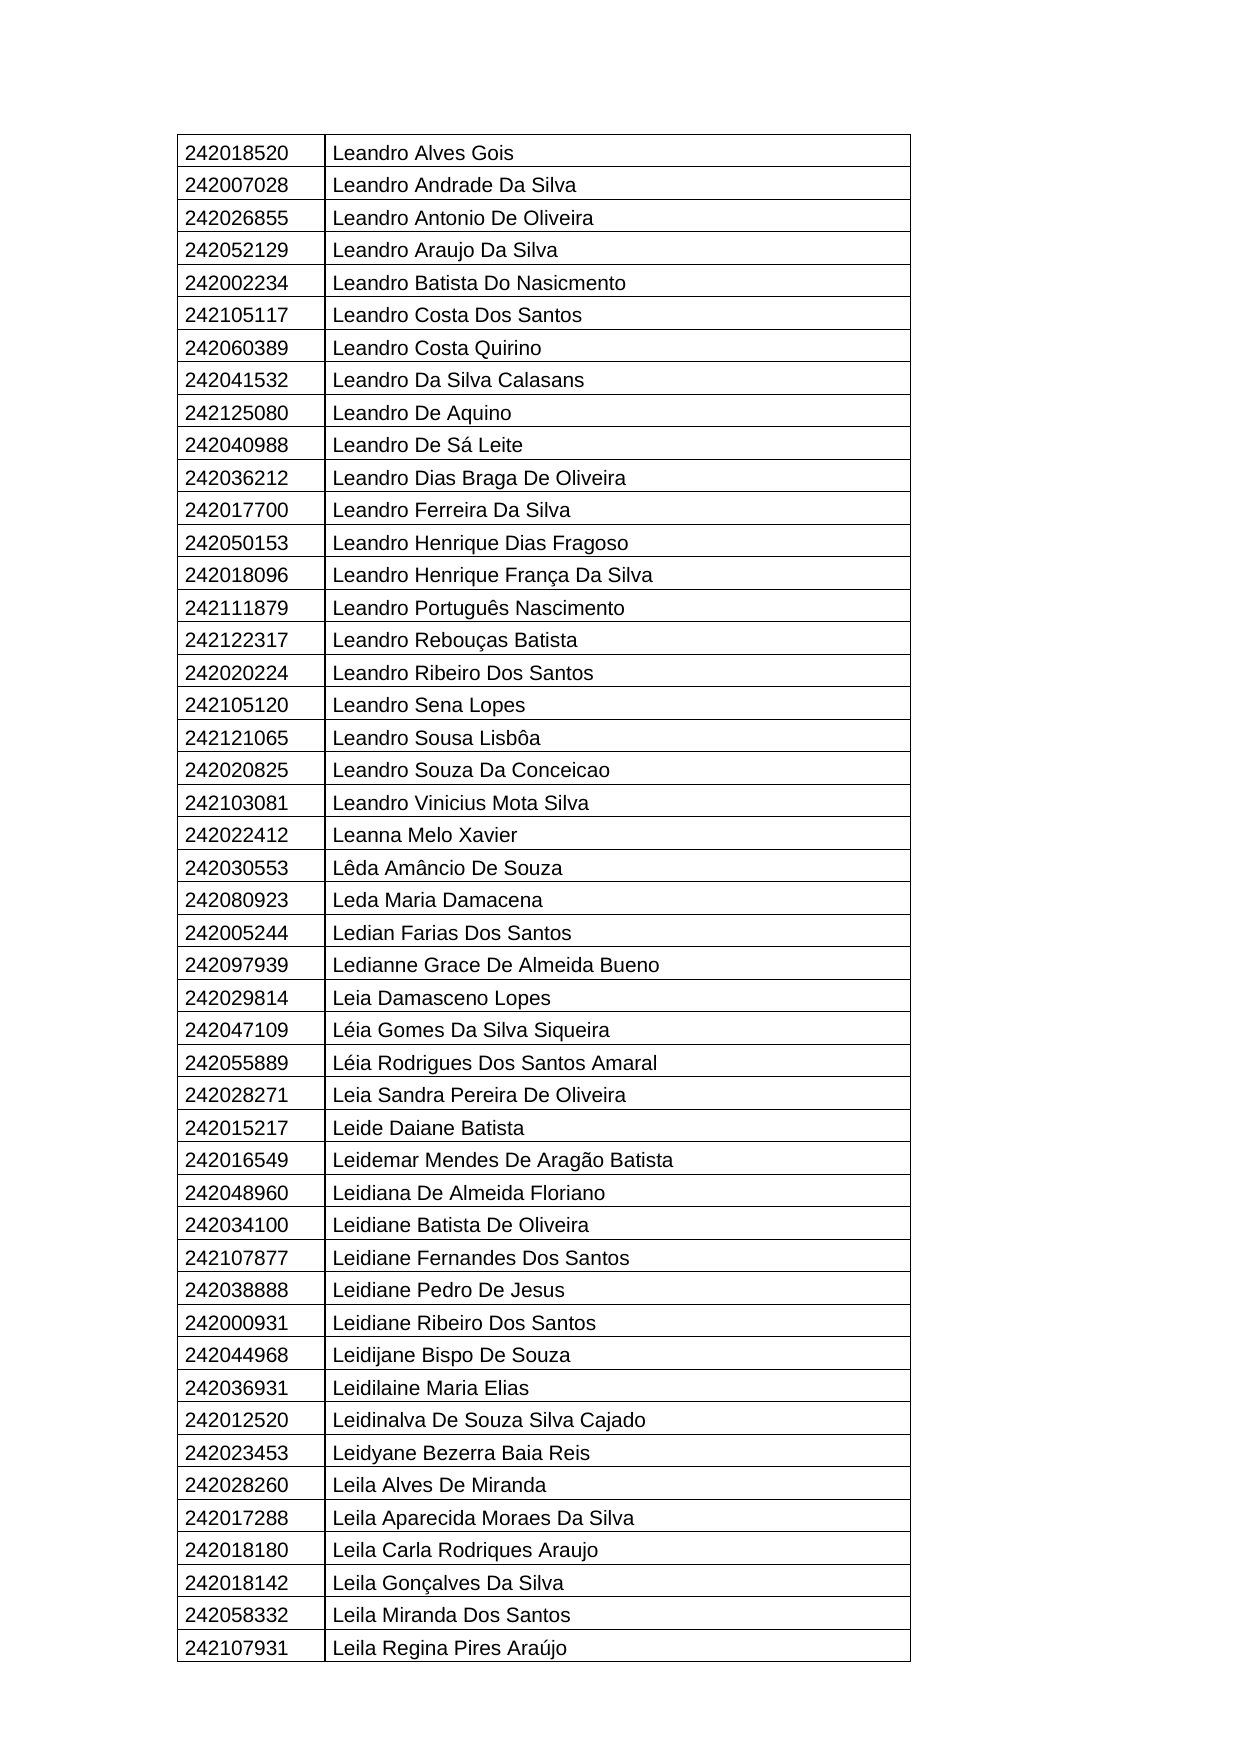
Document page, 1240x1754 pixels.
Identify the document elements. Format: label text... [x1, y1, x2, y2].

table_cell 242047109 [178, 1012, 324, 1043]
table_cell Leia Sandra Pereira De Oliveira [326, 1077, 910, 1108]
table_cell Léia Gomes Da Silva Siqueira [326, 1012, 910, 1043]
table_cell 242080923 [178, 882, 324, 913]
table_cell Leandro Ribeiro Dos Santos [326, 655, 910, 686]
table_cell Leandro Araujo Da Silva [326, 232, 910, 263]
table_cell 242002234 [178, 265, 324, 296]
table_cell 242107931 [178, 1630, 324, 1661]
table_cell Leidiane Fernandes Dos Santos [326, 1240, 910, 1271]
table_cell 242020224 [178, 655, 324, 686]
table_cell 242105117 [178, 297, 324, 328]
table_cell Leidilaine Maria Elias [326, 1370, 910, 1401]
table_cell Leidiane Pedro De Jesus [326, 1272, 910, 1303]
table_cell Leandro Andrade Da Silva [326, 167, 910, 198]
table_cell Leandro Henrique Dias Fragoso [326, 525, 910, 556]
table_cell Leidiane Batista De Oliveira [326, 1207, 910, 1238]
table_cell 242029814 [178, 980, 324, 1011]
table_cell Leandro Dias Braga De Oliveira [326, 460, 910, 491]
table_cell 242018096 [178, 557, 324, 588]
table_cell 242000931 [178, 1305, 324, 1336]
table_cell 242040988 [178, 427, 324, 458]
table_cell 242044968 [178, 1337, 324, 1368]
table_cell 242105120 [178, 687, 324, 718]
table_cell Leanna Melo Xavier [326, 817, 910, 848]
table_cell Leila Carla Rodriques Araujo [326, 1532, 910, 1563]
table_cell 242041532 [178, 362, 324, 393]
table_cell 242038888 [178, 1272, 324, 1303]
table_cell 242125080 [178, 395, 324, 426]
table_cell Leila Aparecida Moraes Da Silva [326, 1500, 910, 1531]
table_cell 242022412 [178, 817, 324, 848]
table_cell 242034100 [178, 1207, 324, 1238]
table_cell Leandro Sena Lopes [326, 687, 910, 718]
table_cell Leandro De Sá Leite [326, 427, 910, 458]
table_cell 242036931 [178, 1370, 324, 1401]
table_cell Leandro Vinicius Mota Silva [326, 785, 910, 816]
table_cell 242103081 [178, 785, 324, 816]
table_cell Leidiana De Almeida Floriano [326, 1175, 910, 1206]
table_cell 242121065 [178, 720, 324, 751]
table_cell Leila Regina Pires Araújo [326, 1630, 910, 1661]
table_cell 242028260 [178, 1467, 324, 1498]
table_cell Léia Rodrigues Dos Santos Amaral [326, 1045, 910, 1076]
table_cell Leidiane Ribeiro Dos Santos [326, 1305, 910, 1336]
table_cell 242017288 [178, 1500, 324, 1531]
table_cell 242122317 [178, 622, 324, 653]
table_cell 242020825 [178, 752, 324, 783]
table_cell 242015217 [178, 1110, 324, 1141]
table_cell 242055889 [178, 1045, 324, 1076]
table_cell 242052129 [178, 232, 324, 263]
table_cell Leandro Ferreira Da Silva [326, 492, 910, 523]
table_cell Leandro Costa Quirino [326, 330, 910, 361]
table_cell 242048960 [178, 1175, 324, 1206]
table_cell 242026855 [178, 200, 324, 231]
table_cell Leandro Batista Do Nasicmento [326, 265, 910, 296]
table_cell 242050153 [178, 525, 324, 556]
table_cell Leandro Português Nascimento [326, 590, 910, 621]
table_cell 242030553 [178, 850, 324, 881]
table_cell Leia Damasceno Lopes [326, 980, 910, 1011]
table_cell Leidijane Bispo De Souza [326, 1337, 910, 1368]
table_cell 242018520 [178, 135, 324, 166]
table_cell 242058332 [178, 1597, 324, 1628]
table_cell 242028271 [178, 1077, 324, 1108]
table_cell Leandro Costa Dos Santos [326, 297, 910, 328]
table_cell 242060389 [178, 330, 324, 361]
table_cell Leandro Souza Da Conceicao [326, 752, 910, 783]
table_cell 242018142 [178, 1565, 324, 1596]
table_cell Leidinalva De Souza Silva Cajado [326, 1402, 910, 1433]
table_cell 242107877 [178, 1240, 324, 1271]
table_cell 242023453 [178, 1435, 324, 1466]
table_cell Leila Miranda Dos Santos [326, 1597, 910, 1628]
table_cell 242016549 [178, 1142, 324, 1173]
table_cell Ledianne Grace De Almeida Bueno [326, 947, 910, 978]
table_cell 242005244 [178, 915, 324, 946]
table_cell 242097939 [178, 947, 324, 978]
table_cell Leandro Antonio De Oliveira [326, 200, 910, 231]
table_cell Leila Alves De Miranda [326, 1467, 910, 1498]
table_cell Leide Daiane Batista [326, 1110, 910, 1141]
table_cell Leda Maria Damacena [326, 882, 910, 913]
table_cell Leandro Sousa Lisbôa [326, 720, 910, 751]
table_cell Leandro Rebouças Batista [326, 622, 910, 653]
table_cell Leandro Henrique França Da Silva [326, 557, 910, 588]
table_cell Leandro De Aquino [326, 395, 910, 426]
table_cell Leidyane Bezerra Baia Reis [326, 1435, 910, 1466]
table_cell Leandro Da Silva Calasans [326, 362, 910, 393]
table_cell Lêda Amâncio De Souza [326, 850, 910, 881]
table_cell 242018180 [178, 1532, 324, 1563]
table_cell Leidemar Mendes De Aragão Batista [326, 1142, 910, 1173]
table_cell 242036212 [178, 460, 324, 491]
table_cell Ledian Farias Dos Santos [326, 915, 910, 946]
table_cell 242012520 [178, 1402, 324, 1433]
table_cell 242017700 [178, 492, 324, 523]
table_cell 242007028 [178, 167, 324, 198]
table_cell Leila Gonçalves Da Silva [326, 1565, 910, 1596]
table_cell 242111879 [178, 590, 324, 621]
table_cell Leandro Alves Gois [326, 135, 910, 166]
